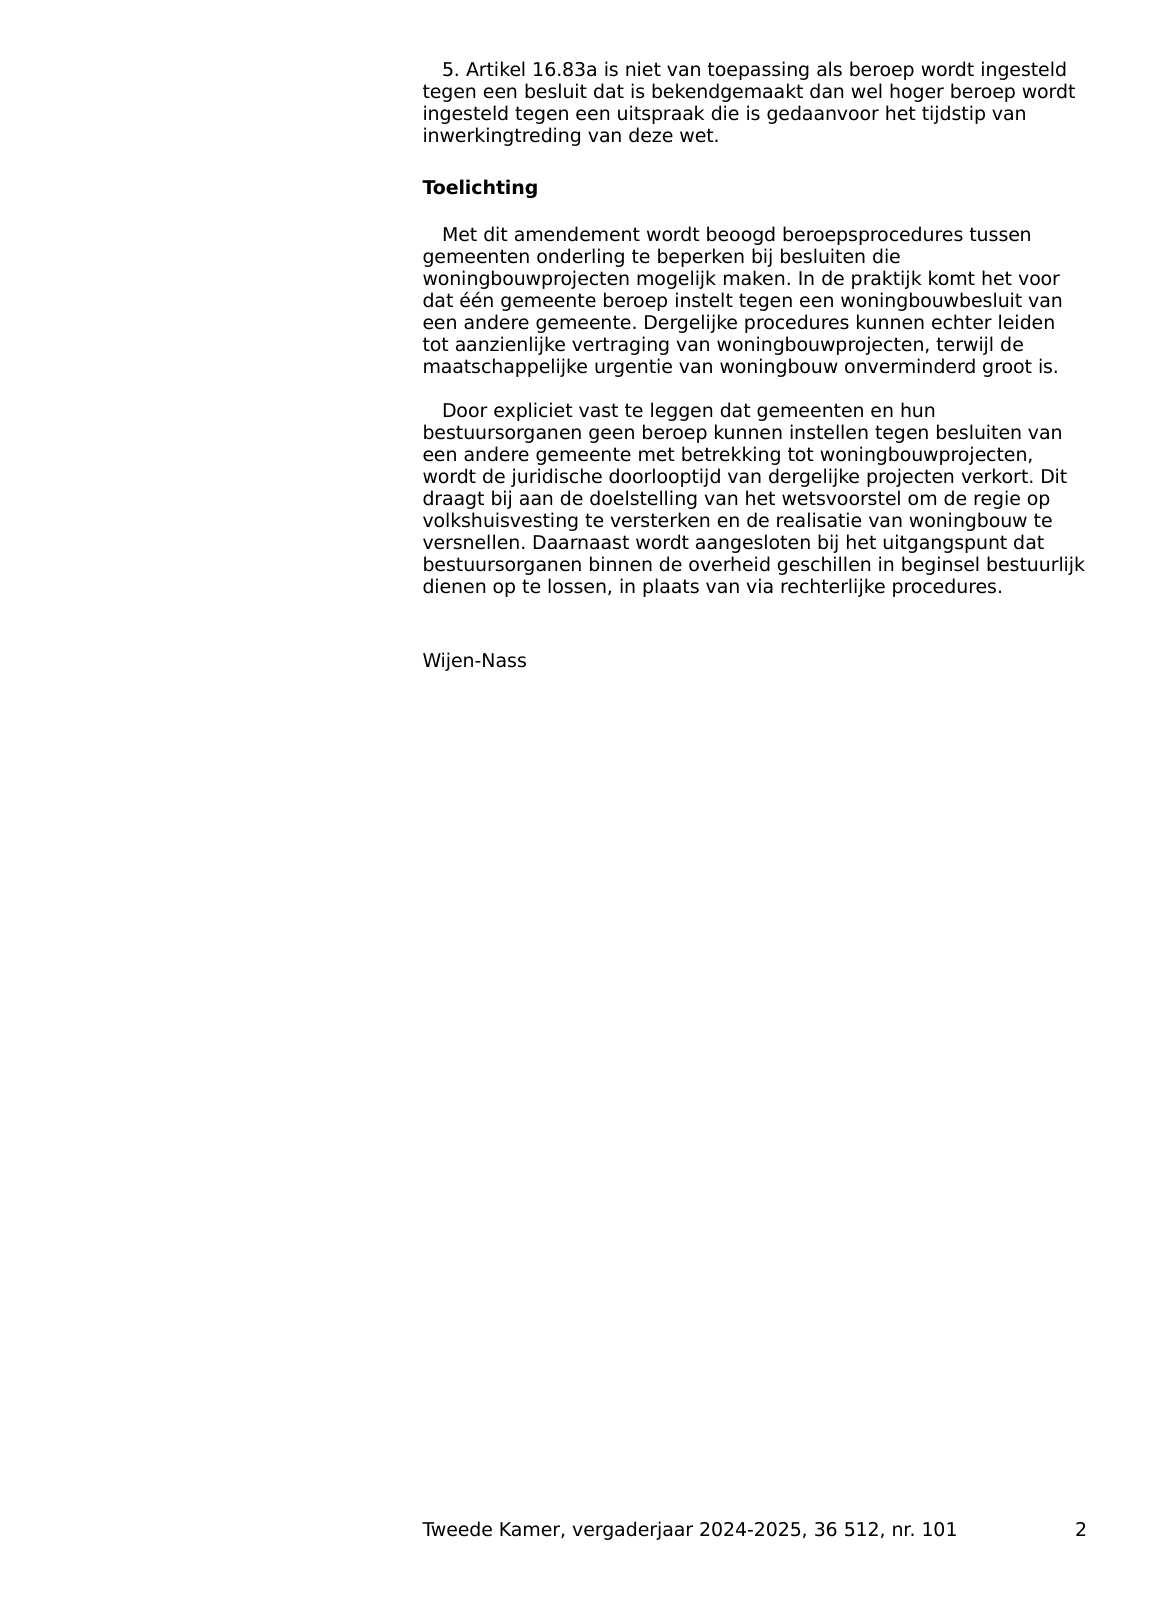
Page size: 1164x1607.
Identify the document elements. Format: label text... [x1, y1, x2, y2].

text Met dit amendement wordt beoogd beroepsprocedures tussen gemeenten onderling te beperken bij besluiten die woningbouwprojecten mogelijk maken. In de praktijk komt het voor dat één gemeente beroep instelt tegen een woningbouwbesluit van een andere gemeente. Dergelijke procedures kunnen echter leiden tot aanzienlijke vertraging van woningbouwprojecten, terwijl de maatschappelijke urgentie van woningbouw onverminderd groot is. [422, 224, 1087, 378]
subtitle Toelichting [422, 177, 1087, 199]
text Wijen-Nass [422, 628, 1087, 672]
text Door expliciet vast te leggen dat gemeenten en hun bestuursorganen geen beroep kunnen instellen tegen besluiten van een andere gemeente met betrekking tot woningbouwprojecten, wordt de juridische doorlooptijd van dergelijke projecten verkort. Dit draagt bij aan de doelstelling van het wetsvoorstel om de regie op volkshuisvesting te versterken en de realisatie van woningbouw te versnellen. Daarnaast wordt aangesloten bij het uitgangspunt dat bestuursorganen binnen de overheid geschillen in beginsel bestuurlijk dienen op te lossen, in plaats van via rechterlijke procedures. [422, 400, 1087, 598]
text 5. Artikel 16.83a is niet van toepassing als beroep wordt ingesteld tegen een besluit dat is bekendgemaakt dan wel hoger beroep wordt ingesteld tegen een uitspraak die is gedaanvoor het tijdstip van inwerkingtreding van deze wet. [422, 59, 1087, 147]
